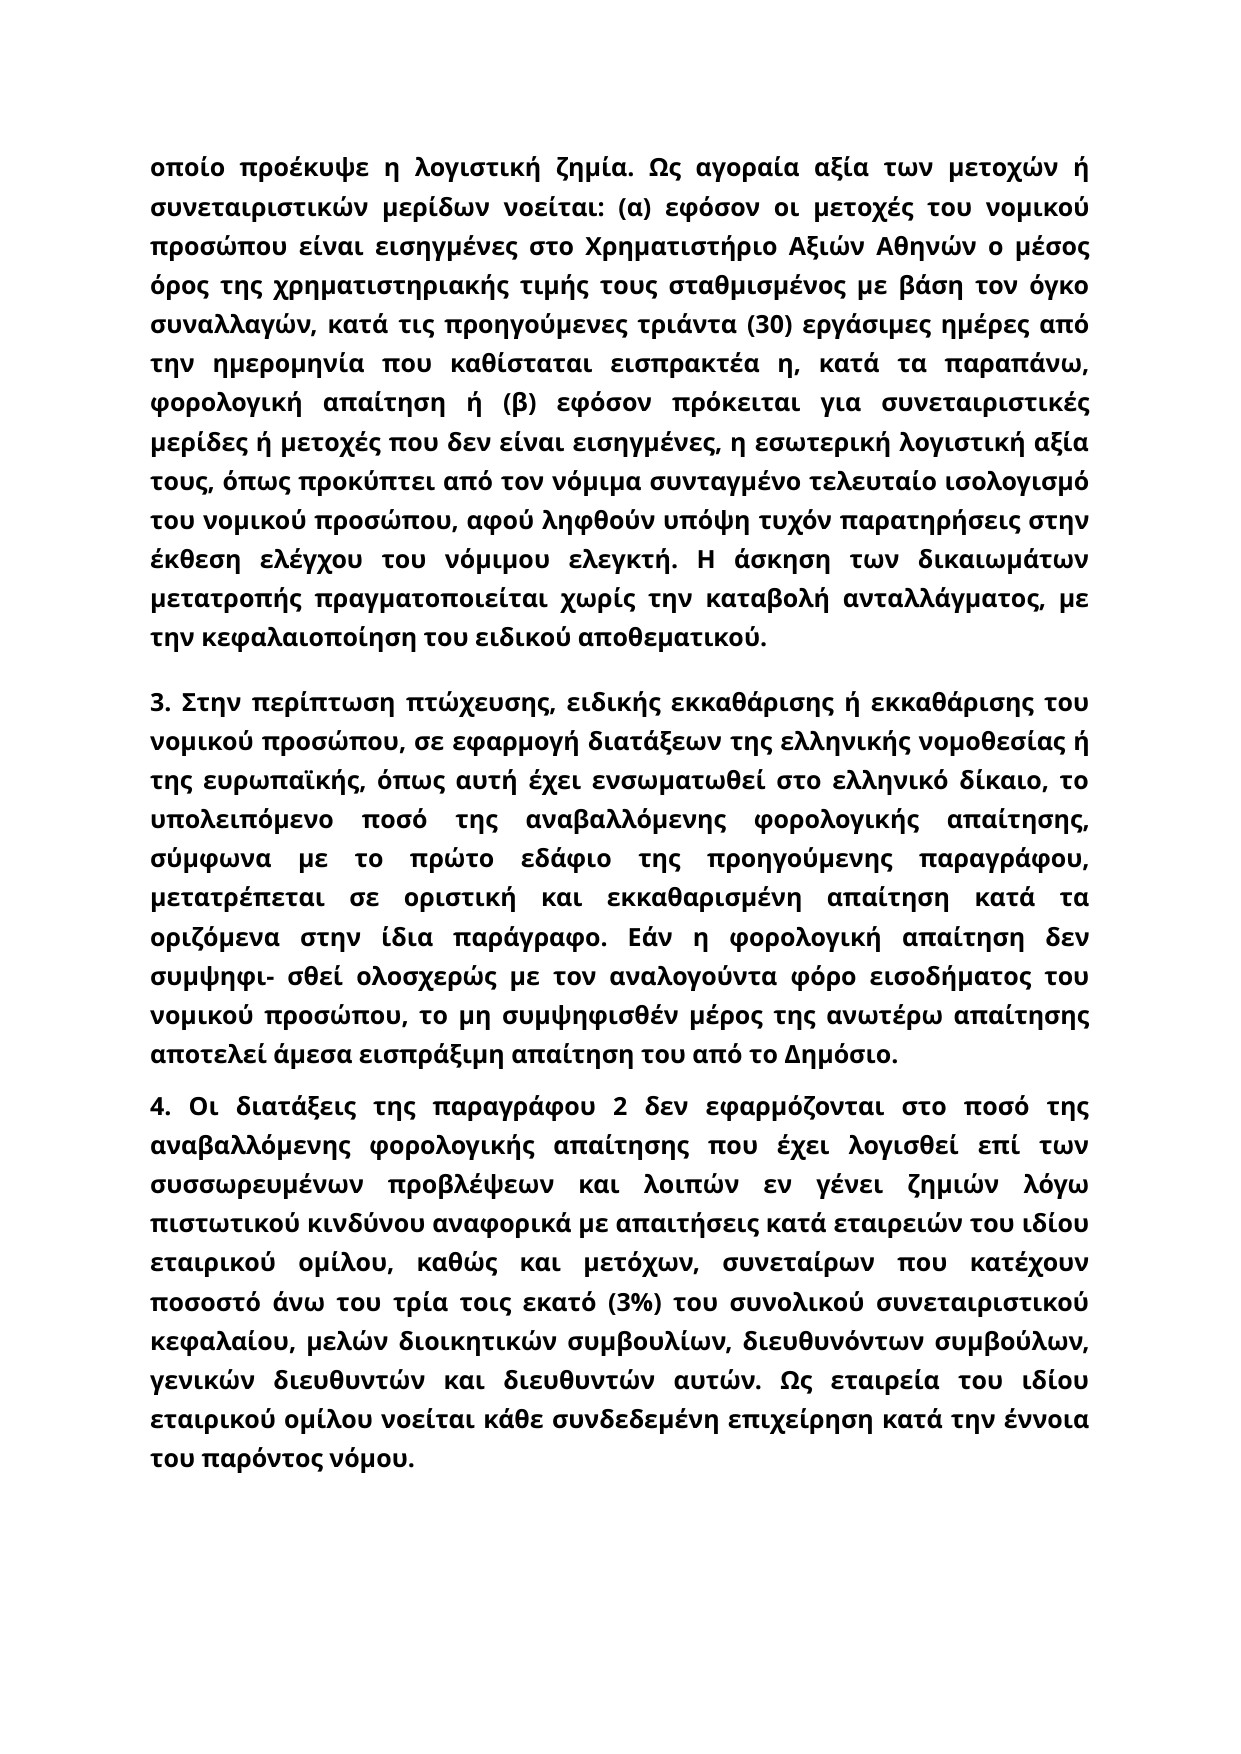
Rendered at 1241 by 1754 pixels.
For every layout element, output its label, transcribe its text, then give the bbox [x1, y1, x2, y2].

text 3. Στην περίπτωση πτώχευσης, ειδικής εκκαθάρισης ή εκκαθάρισης του νομικού προσώπου, σε εφαρμογή διατάξεων της ελληνικής νομοθεσίας ή της ευρωπαϊκής, όπως αυτή έχει ενσωματωθεί στο ελληνικό δίκαιο, το υπολειπόμενο ποσό της αναβαλλόμενης φορολογικής απαίτησης, σύμφωνα με το πρώτο εδάφιο της προηγούμενης παραγράφου, μετατρέπεται σε οριστική και εκκαθαρισμένη απαίτηση κατά τα οριζόμενα στην ίδια παράγραφο. Εάν η φορολογική απαίτηση δεν συμψηφι- σθεί ολοσχερώς με τον αναλογούντα φόρο εισοδήματος του νομικού προσώπου, το μη συμψηφισθέν μέρος της ανωτέρω απαίτησης αποτελεί άμεσα εισπράξιμη απαίτηση του από το Δημόσιο. [150, 684, 1090, 1071]
text οποίο προέκυψε η λογιστική ζημία. Ως αγοραία αξία των μετοχών ή συνεταιριστικών μερίδων νοείται: (α) εφόσον οι μετοχές του νομικού προσώπου είναι εισηγμένες στο Χρηματιστήριο Αξιών Αθηνών ο μέσος όρος της χρηματιστηριακής τιμής τους σταθμισμένος με βάση τον όγκο συναλλαγών, κατά τις προηγούμενες τριάντα (30) εργάσιμες ημέρες από την ημερομηνία που καθίσταται εισπρακτέα η, κατά τα παραπάνω, φορολογική απαίτηση ή (β) εφόσον πρόκειται για συνεταιριστικές μερίδες ή μετοχές που δεν είναι εισηγμένες, η εσωτερική λογιστική αξία τους, όπως προκύπτει από τον νόμιμα συνταγμένο τελευταίο ισολογισμό του νομικού προσώπου, αφού ληφθούν υπόψη τυχόν παρατηρήσεις στην έκθεση ελέγχου του νόμιμου ελεγκτή. Η άσκηση των δικαιωμάτων μετατροπής πραγματοποιείται χωρίς την καταβολή ανταλλάγματος, με την κεφαλαιοποίηση του ειδικού αποθεματικού. [150, 150, 1090, 654]
text 4. Οι διατάξεις της παραγράφου 2 δεν εφαρμόζονται στο ποσό της αναβαλλόμενης φορολογικής απαίτησης που έχει λογισθεί επί των συσσωρευμένων προβλέψεων και λοιπών εν γένει ζημιών λόγω πιστωτικού κινδύνου αναφορικά με απαιτήσεις κατά εταιρειών του ιδίου εταιρικού ομίλου, καθώς και μετόχων, συνεταίρων που κατέχουν ποσοστό άνω του τρία τοις εκατό (3%) του συνολικού συνεταιριστικού κεφαλαίου, μελών διοικητικών συμβουλίων, διευθυνόντων συμβούλων, γενικών διευθυντών και διευθυντών αυτών. Ως εταιρεία του ιδίου εταιρικού ομίλου νοείται κάθε συνδεδεμένη επιχείρηση κατά την έννοια του παρόντος νόμου. [150, 1088, 1090, 1475]
